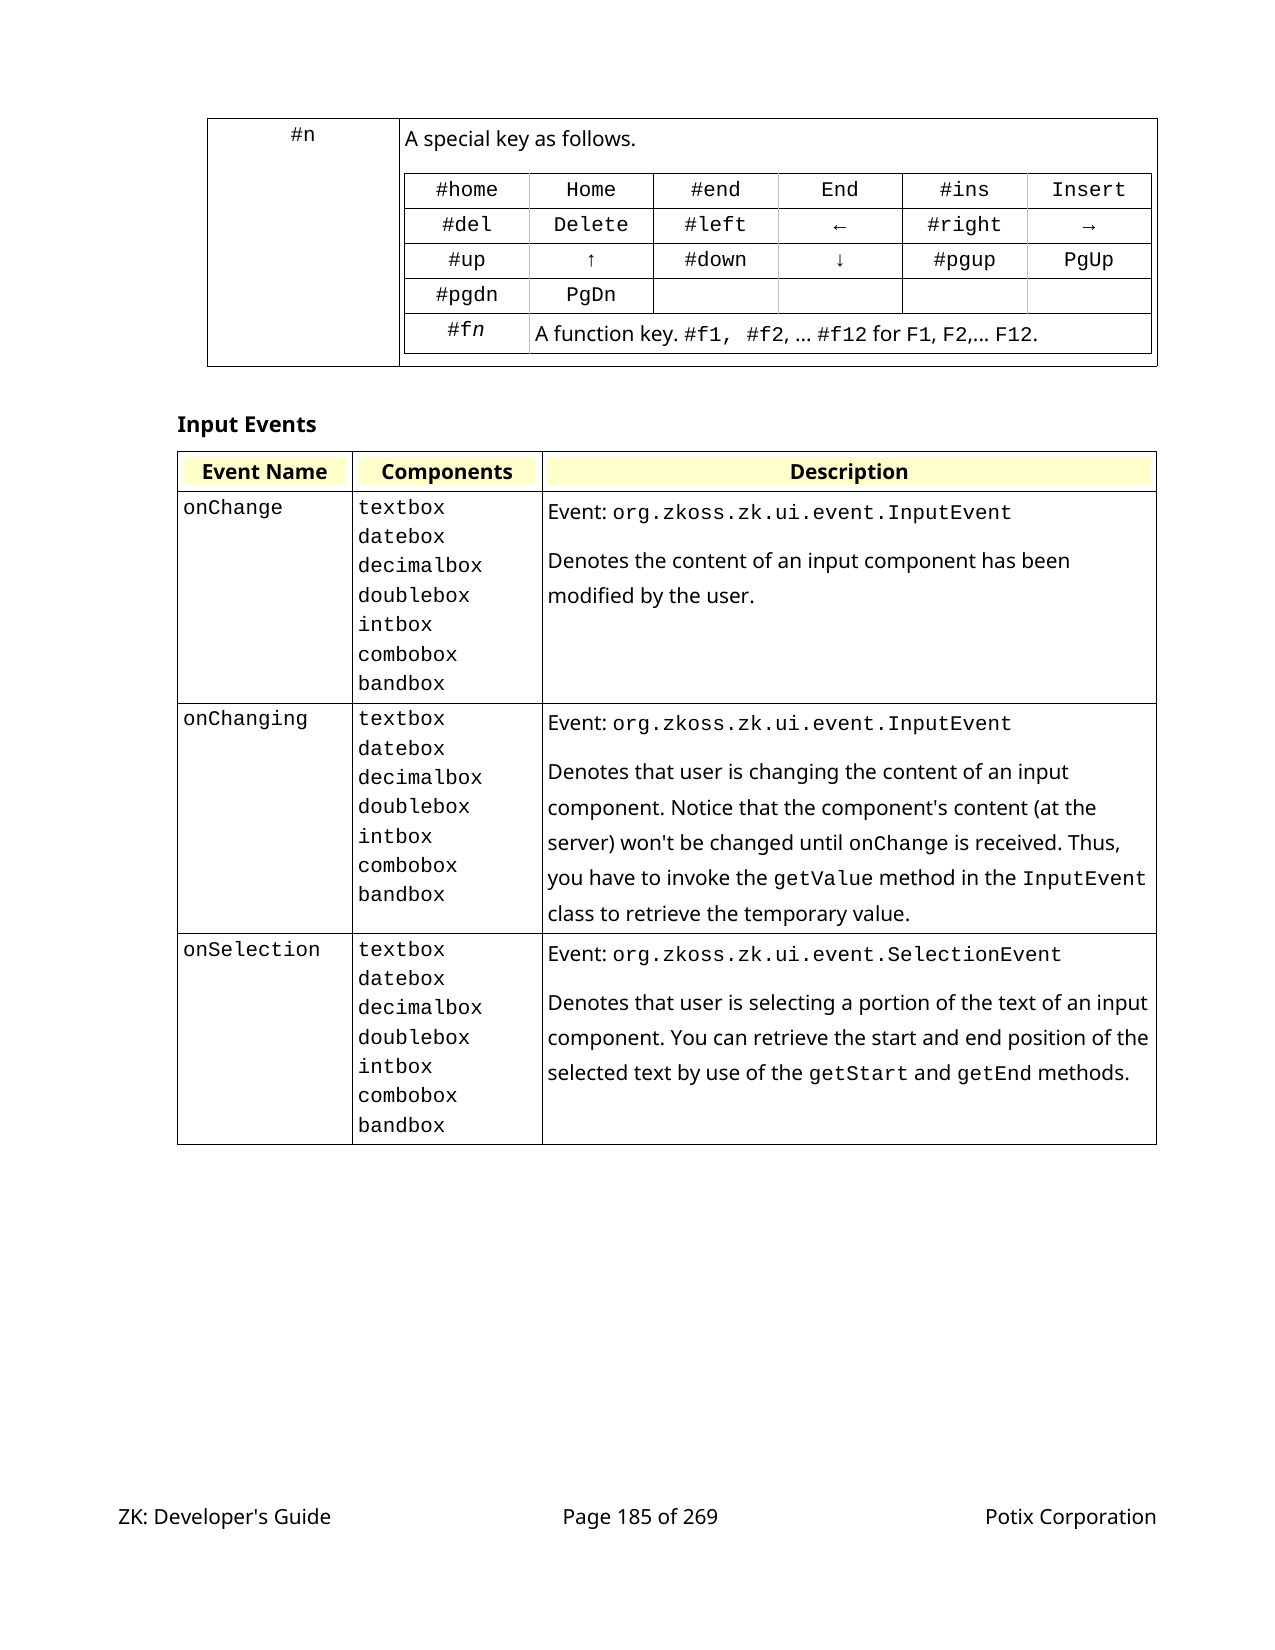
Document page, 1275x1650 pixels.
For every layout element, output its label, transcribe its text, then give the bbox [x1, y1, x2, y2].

table_header Home [530, 174, 653, 208]
table_cell #del [405, 209, 529, 243]
table_cell A special key as follows. [400, 119, 1157, 366]
table_cell Event: org.zkoss.zk.ui.event.InputEvent Denotes that user is changing the content of an input component. Notice that the component's content (at the server) won't be changed until onChange is received. Thus, you have to invoke the getValue method in the InputEvent class to retrieve the temporary value. [543, 704, 1156, 933]
table_cell ↓ [779, 244, 902, 278]
table_cell Event: org.zkoss.zk.ui.event.InputEvent Denotes the content of an input component has been modified by the user. [543, 492, 1156, 702]
table_cell #down [654, 244, 778, 278]
table_header #home [405, 174, 529, 208]
table_cell #up [405, 244, 529, 278]
table_cell textbox datebox decimalbox doublebox intbox combobox bandbox [353, 934, 542, 1144]
table_cell Delete [530, 209, 653, 243]
table_cell Event: org.zkoss.zk.ui.event.SelectionEvent Denotes that user is selecting a portion of the text of an input component. You can retrieve the start and end position of the selected text by use of the getStart and getEnd methods. [543, 934, 1156, 1144]
table_cell #fn [405, 314, 529, 353]
table_header End [779, 174, 902, 208]
table_cell onChanging [178, 704, 352, 933]
table_header #end [654, 174, 778, 208]
table_cell #n [208, 119, 399, 366]
table_cell textbox datebox decimalbox doublebox intbox combobox bandbox [353, 704, 542, 933]
table_cell onChange [178, 492, 352, 702]
table_cell → [1028, 209, 1151, 243]
table_cell ↑ [530, 244, 653, 278]
table_cell #right [903, 209, 1027, 243]
table_cell #left [654, 209, 778, 243]
table_cell [779, 279, 902, 313]
table_cell #pgup [903, 244, 1027, 278]
table_cell [654, 279, 778, 313]
table_header Event Name [178, 452, 352, 491]
table_header #ins [903, 174, 1027, 208]
subtitle Input Events [177, 409, 1157, 439]
table_cell onSelection [178, 934, 352, 1144]
table_cell [903, 279, 1027, 313]
table_cell PgUp [1028, 244, 1151, 278]
table_cell #pgdn [405, 279, 529, 313]
table_cell textbox datebox decimalbox doublebox intbox combobox bandbox [353, 492, 542, 702]
table_cell PgDn [530, 279, 653, 313]
table_cell [1028, 279, 1151, 313]
table_header Description [543, 452, 1156, 491]
table_header Components [353, 452, 542, 491]
table_cell ← [779, 209, 902, 243]
table_header Insert [1028, 174, 1151, 208]
table_cell A function key. #f1, #f2, ... #f12 for F1, F2,... F12. [530, 314, 1151, 353]
